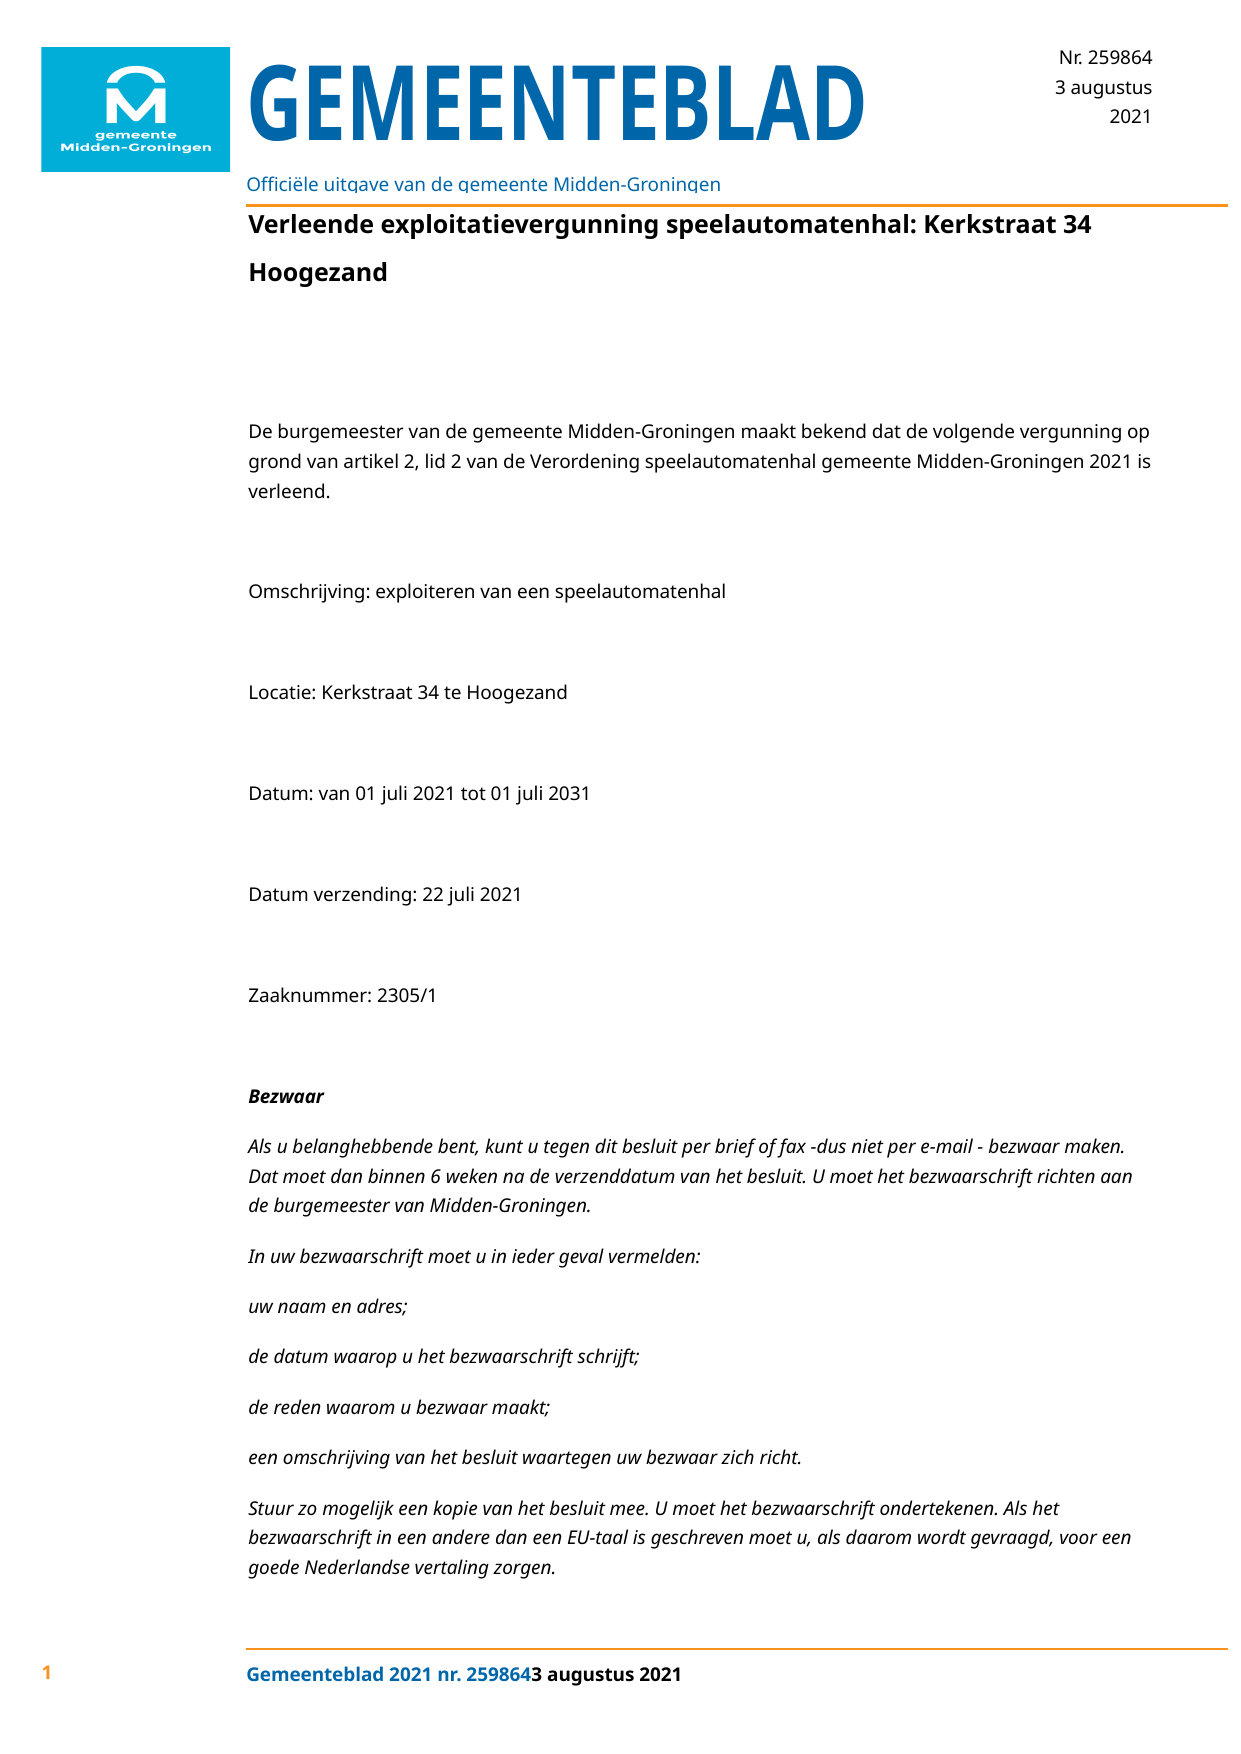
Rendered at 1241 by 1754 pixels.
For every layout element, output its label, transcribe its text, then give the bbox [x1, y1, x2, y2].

text Zaaknummer: 2305/1 [248, 982, 1152, 1008]
picture [107, 89, 165, 122]
text Bezwaar [248, 1083, 1152, 1109]
text een omschrijving van het besluit waartegen uw bezwaar zich richt. [248, 1444, 1152, 1470]
text De burgemeester van de gemeente Midden-Groningen maakt bekend dat de volgende vergunning op grond van artikel 2, lid 2 van de Verordening speelautomatenhal gemeente Midden-Groningen 2021 is verleend. [248, 419, 1152, 504]
text Datum: van 01 juli 2021 tot 01 juli 2031 [248, 780, 1152, 806]
text In uw bezwaarschrift moet u in ieder geval vermelden: [248, 1243, 1152, 1269]
text de datum waarop u het bezwaarschrift schrijft; [248, 1344, 1152, 1369]
text Als u belanghebbende bent, kunt u tegen dit besluit per brief of fax -dus niet per e-mail - bezwaar maken. Dat moet dan binnen 6 weken na de verzenddatum van het besluit. U moet het bezwaarschrift richten aan de burgemeester van Midden-Groningen. [248, 1133, 1152, 1218]
picture [184, 146, 190, 153]
text Datum verzending: 22 juli 2021 [248, 881, 1152, 907]
text Verleende exploitatievergunning speelautomatenhal: Kerkstraat 34 Hoogezand [248, 207, 1152, 288]
picture [108, 66, 164, 82]
text Stuur zo mogelijk een kopie van het besluit mee. U moet het bezwaarschrift ondertekenen. Als het bezwaarschrift in een andere dan een EU-taal is geschreven moet u, als daarom wordt gevraagd, voor een goede Nederlandse vertaling zorgen. [248, 1495, 1152, 1580]
text Omschrijving: exploiteren van een speelautomatenhal [248, 579, 1152, 604]
text de reden waarom u bezwaar maakt; [248, 1394, 1152, 1420]
text uw naam en adres; [248, 1293, 1152, 1319]
text Locatie: Kerkstraat 34 te Hoogezand [248, 679, 1152, 705]
